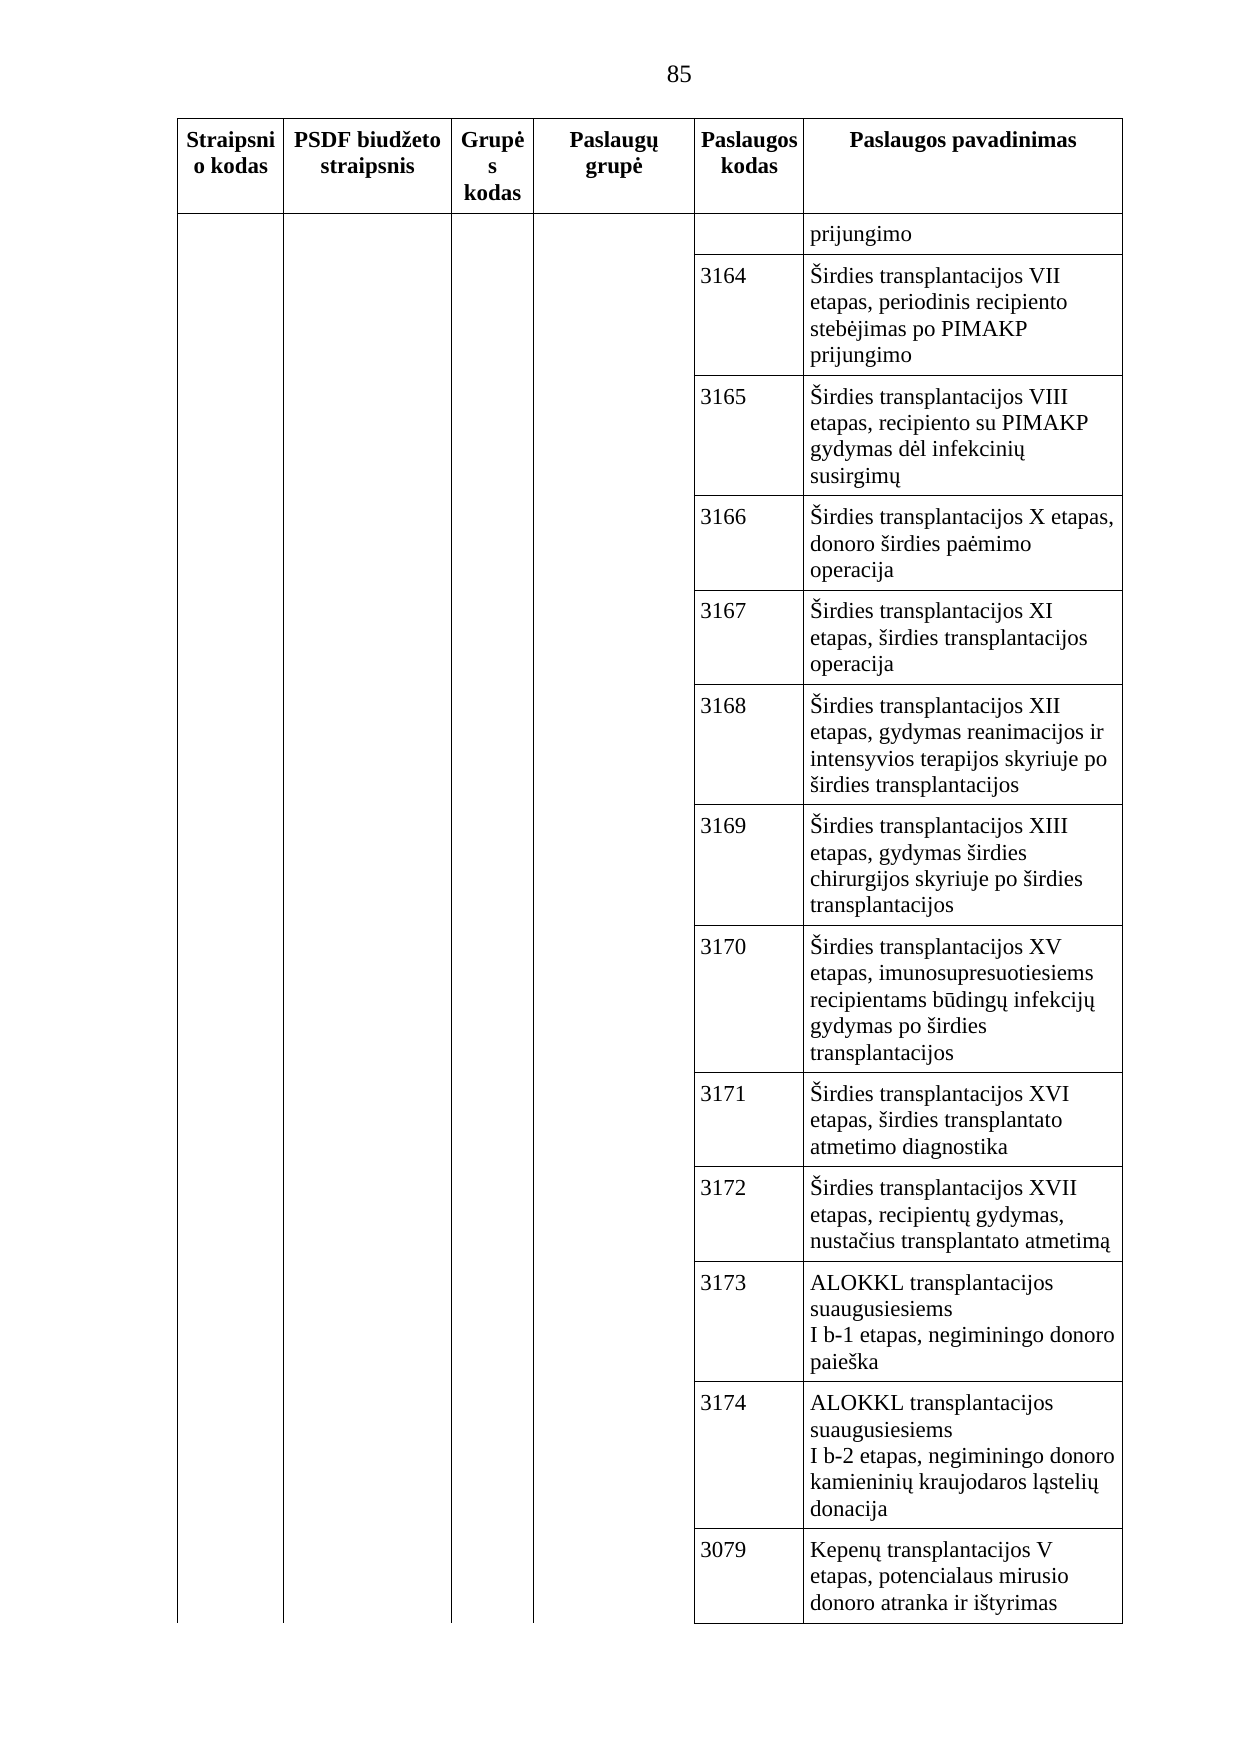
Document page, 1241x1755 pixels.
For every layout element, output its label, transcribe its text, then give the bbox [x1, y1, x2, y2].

table_cell 3171 [695, 1073, 803, 1166]
table_cell 3172 [695, 1167, 803, 1261]
table_header Paslaugos pavadinimas [804, 119, 1122, 212]
table_cell Širdies transplantacijos XIII etapas, gydymas širdies chirurgijos skyriuje po širdies transplantacijos [804, 805, 1122, 925]
table_cell [452, 254, 533, 374]
table_cell 3079 [695, 1529, 803, 1622]
table_cell [534, 804, 694, 925]
table_cell [534, 254, 694, 374]
table_cell [452, 684, 533, 804]
table_cell [534, 214, 694, 254]
table_cell Širdies transplantacijos XV etapas, imunosupresuotiesiems recipientams būdingų infekcijų gydymas po širdies transplantacijos [804, 926, 1122, 1072]
table_cell [452, 214, 533, 254]
table_cell [452, 804, 533, 925]
table_cell [178, 495, 283, 589]
table_cell [284, 375, 451, 495]
table_cell [452, 375, 533, 495]
table_cell [452, 1072, 533, 1166]
table_cell [178, 684, 283, 804]
table_cell [284, 1072, 451, 1166]
table_cell Širdies transplantacijos XVI etapas, širdies transplantato atmetimo diagnostika [804, 1073, 1122, 1166]
table_cell 3170 [695, 926, 803, 1072]
table_cell [178, 1072, 283, 1166]
table_cell 3164 [695, 255, 803, 374]
table_cell [178, 1381, 283, 1528]
table_header Grupės kodas [452, 119, 533, 212]
table_cell Širdies transplantacijos XVII etapas, recipientų gydymas, nustačius transplantato atmetimą [804, 1167, 1122, 1261]
table_cell [534, 925, 694, 1072]
table_cell [284, 254, 451, 374]
table_cell [534, 375, 694, 495]
table_cell [178, 804, 283, 925]
table_cell [452, 925, 533, 1072]
table_header Paslaugos kodas [695, 119, 803, 212]
table_cell [178, 375, 283, 495]
table_cell [452, 1166, 533, 1261]
table_cell [534, 1166, 694, 1261]
table_cell Širdies transplantacijos VIII etapas, recipiento su PIMAKP gydymas dėl infekcinių susirgimų [804, 376, 1122, 495]
table_cell 3173 [695, 1262, 803, 1381]
table_cell [452, 1528, 533, 1622]
table_cell ALOKKL transplantacijos suaugusiesiems I b-2 etapas, negiminingo donoro kamieninių kraujodaros ląstelių donacija [804, 1382, 1122, 1528]
table_header Paslaugų grupė [534, 119, 694, 212]
table_cell [284, 684, 451, 804]
table_cell [284, 804, 451, 925]
table_cell [178, 590, 283, 684]
table_cell [534, 684, 694, 804]
table_cell [178, 1261, 283, 1381]
table_cell [284, 1528, 451, 1622]
table_cell [178, 925, 283, 1072]
table_cell 3168 [695, 685, 803, 804]
table_cell 3166 [695, 496, 803, 589]
table_cell [178, 1166, 283, 1261]
table_cell 3165 [695, 376, 803, 495]
table_cell Širdies transplantacijos XII etapas, gydymas reanimacijos ir intensyvios terapijos skyriuje po širdies transplantacijos [804, 685, 1122, 804]
table_cell [452, 495, 533, 589]
table_cell [534, 1261, 694, 1381]
table_cell [534, 1381, 694, 1528]
table_cell [284, 590, 451, 684]
table_header PSDF biudžeto straipsnis [284, 119, 451, 212]
table_cell [534, 495, 694, 589]
table_cell 3174 [695, 1382, 803, 1528]
table_cell 3167 [695, 591, 803, 684]
table_header Straipsnio kodas [178, 119, 283, 212]
table_cell prijungimo [804, 214, 1122, 254]
table_cell [534, 1072, 694, 1166]
table_cell [178, 1528, 283, 1622]
table_cell Širdies transplantacijos XI etapas, širdies transplantacijos operacija [804, 591, 1122, 684]
table_cell [284, 1381, 451, 1528]
table_cell [284, 495, 451, 589]
table_cell [452, 590, 533, 684]
table_cell [534, 1528, 694, 1622]
table_cell [284, 1261, 451, 1381]
table_cell Širdies transplantacijos X etapas, donoro širdies paėmimo operacija [804, 496, 1122, 589]
table_cell [695, 214, 803, 254]
table_cell ALOKKL transplantacijos suaugusiesiems I b-1 etapas, negiminingo donoro paieška [804, 1262, 1122, 1381]
table_cell Širdies transplantacijos VII etapas, periodinis recipiento stebėjimas po PIMAKP prijungimo [804, 255, 1122, 374]
table_cell [284, 214, 451, 254]
table_cell [534, 590, 694, 684]
table_cell Kepenų transplantacijos V etapas, potencialaus mirusio donoro atranka ir ištyrimas [804, 1529, 1122, 1622]
table_cell [178, 214, 283, 254]
table_cell [452, 1381, 533, 1528]
table_cell [284, 1166, 451, 1261]
table_cell [284, 925, 451, 1072]
table_cell 3169 [695, 805, 803, 925]
table_cell [452, 1261, 533, 1381]
table_cell [178, 254, 283, 374]
